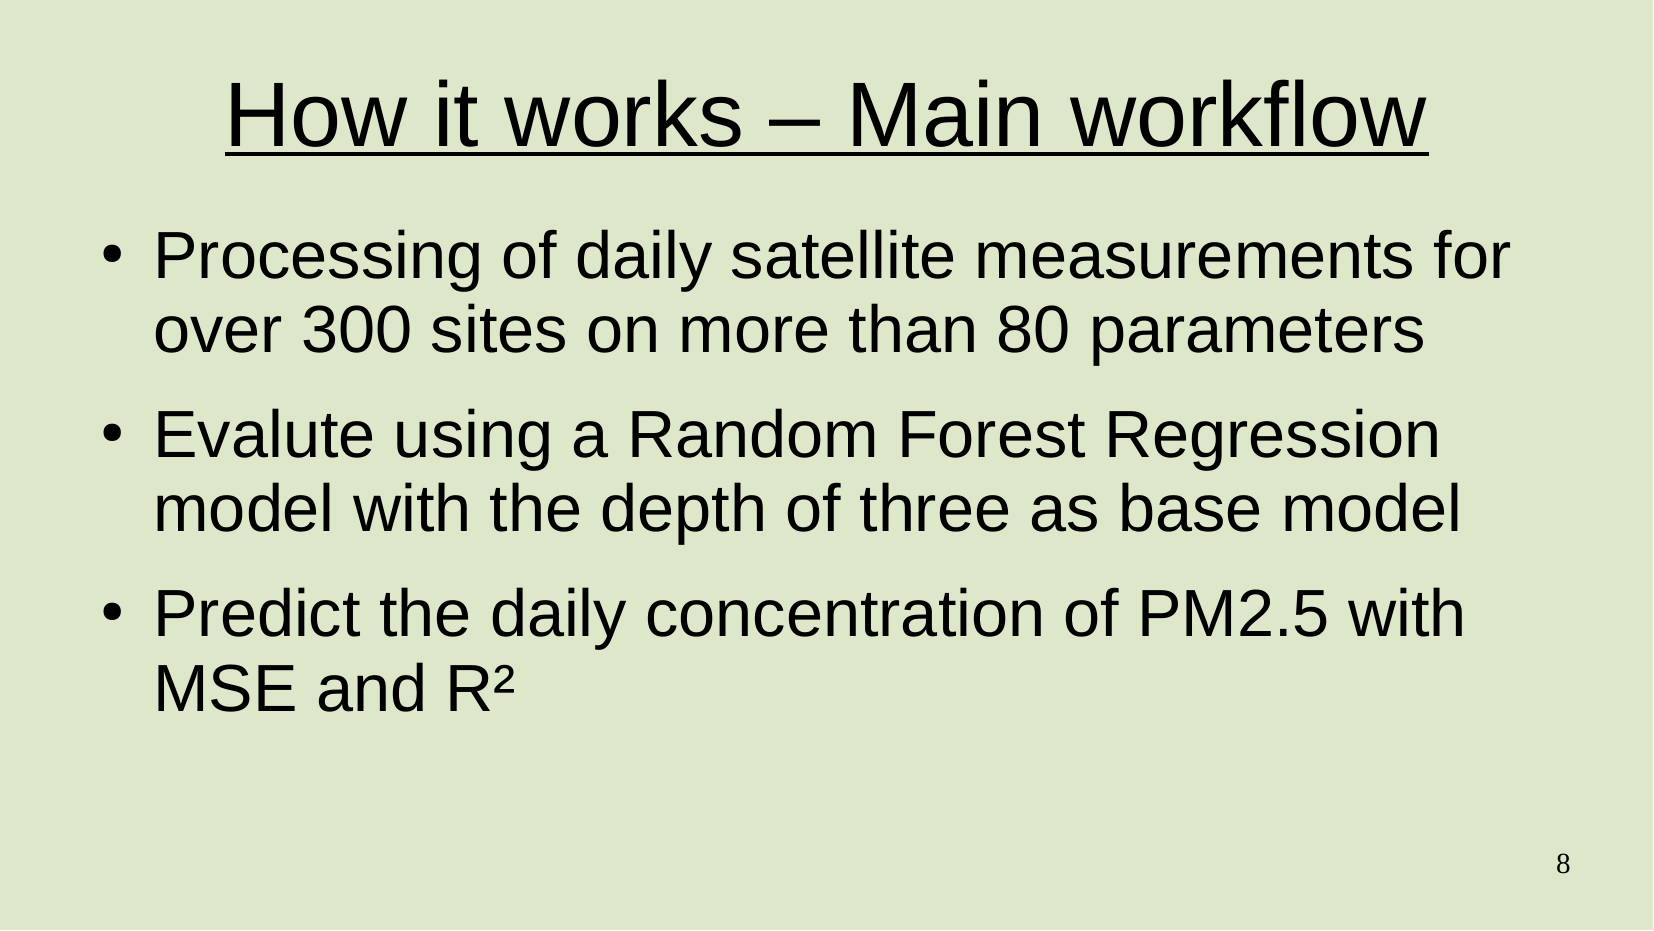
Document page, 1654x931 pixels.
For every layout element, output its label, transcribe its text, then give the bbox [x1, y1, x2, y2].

title How it works – Main workflow [82, 37, 1571, 193]
list Processing of daily satellite measurements for over 300 sites on more than 80 parameters Evalute using a Random Forest Regression model with the depth of three as base model Predict the daily concentration of PM2.5 with MSE and R² [82, 217, 1571, 758]
